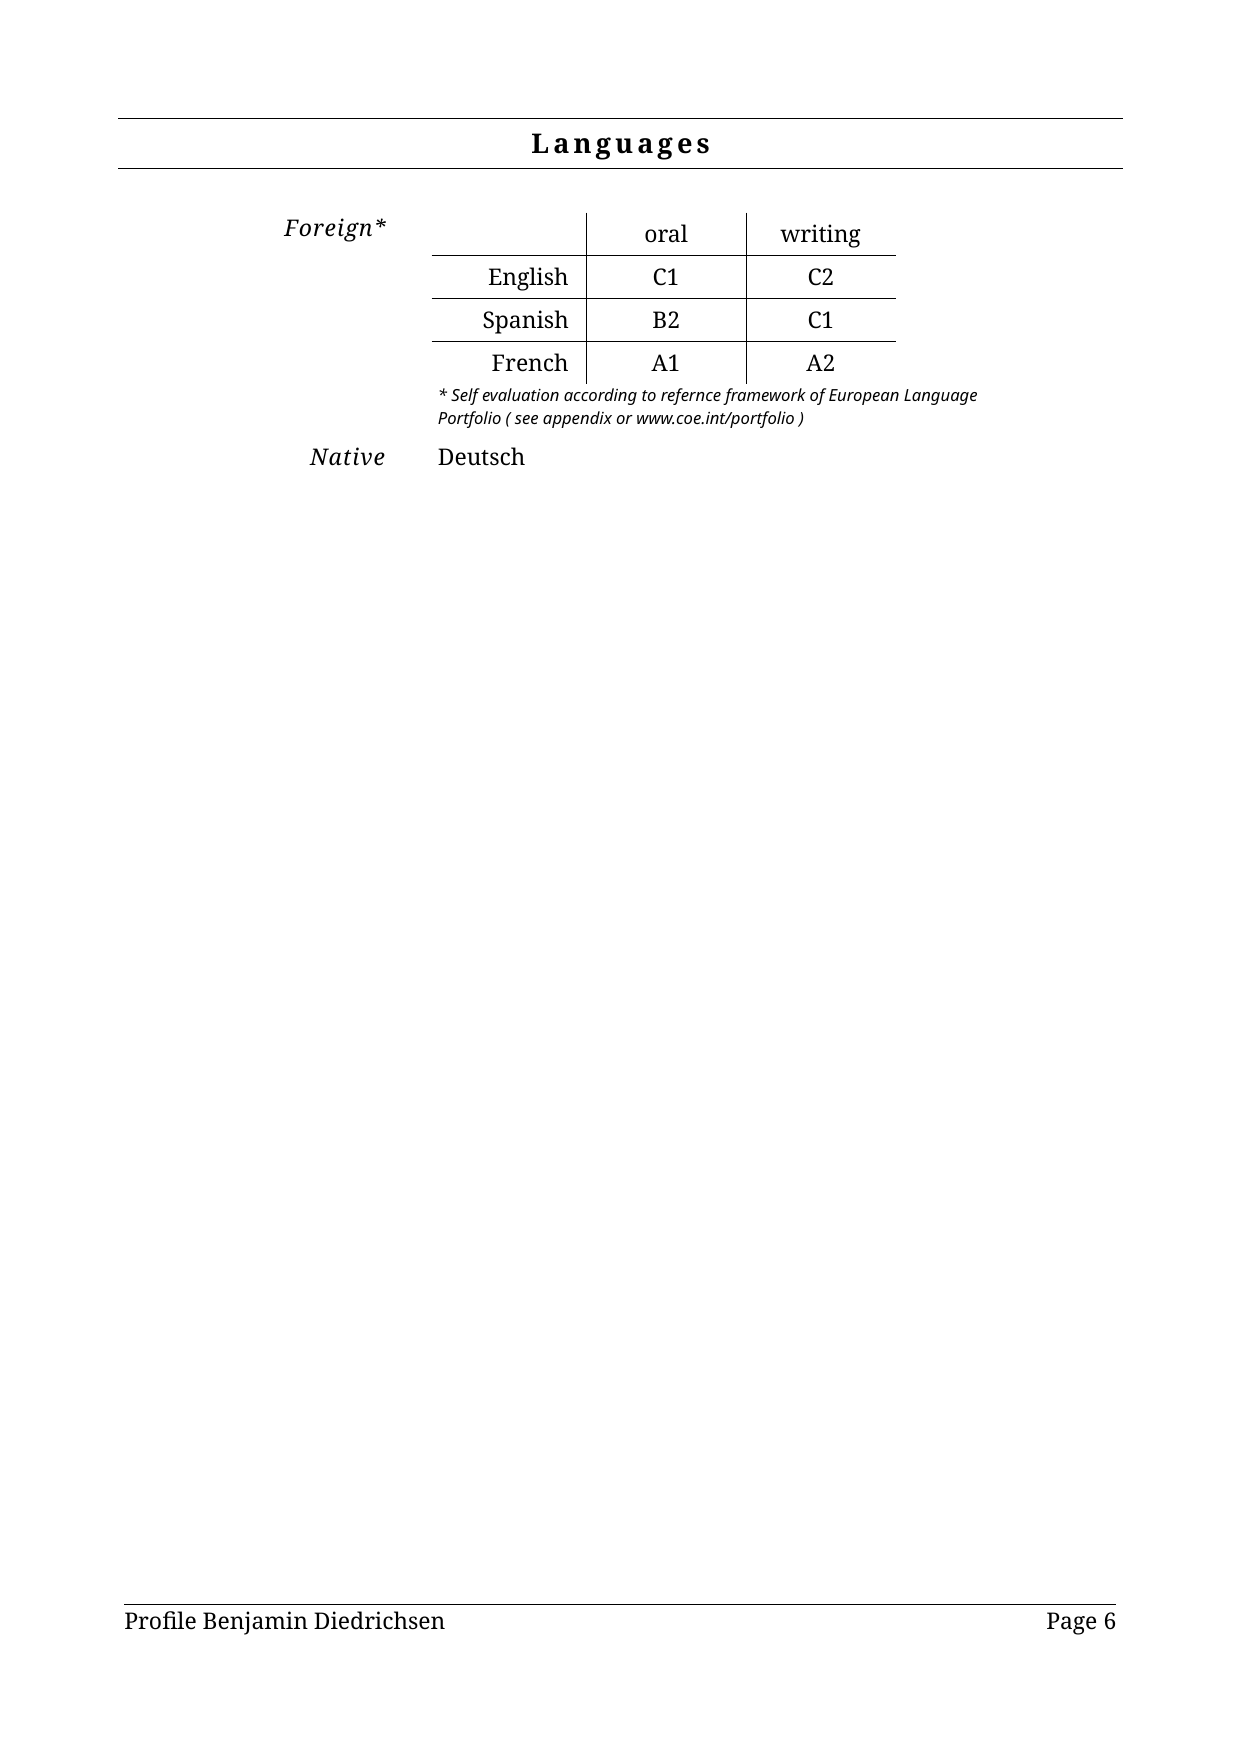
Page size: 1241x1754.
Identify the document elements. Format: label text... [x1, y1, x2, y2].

table_cell * Self evaluation according to refernce framework of European Language Portfolio ( see appendix or www.coe.int/portfolio ) [426, 207, 1123, 435]
table_header oral [587, 213, 746, 255]
table_cell Deutsch [426, 435, 1123, 489]
table_cell French [432, 342, 586, 384]
table_cell [399, 435, 426, 489]
table_cell B2 [587, 299, 746, 341]
table_header writing [747, 213, 896, 255]
table_cell English [432, 256, 586, 298]
table_cell Foreign* [118, 207, 399, 435]
table_cell Spanish [432, 299, 586, 341]
table_cell C1 [587, 256, 746, 298]
table_cell [399, 169, 426, 207]
table_cell [399, 207, 426, 435]
table_cell [426, 169, 1123, 207]
table_cell A1 [587, 342, 746, 384]
table_cell Native [118, 435, 399, 489]
table_header [432, 213, 586, 255]
table_cell C1 [747, 299, 896, 341]
table_cell A2 [747, 342, 896, 384]
table_cell [118, 169, 399, 207]
table_header Languages [118, 119, 1123, 167]
table_cell C2 [747, 256, 896, 298]
